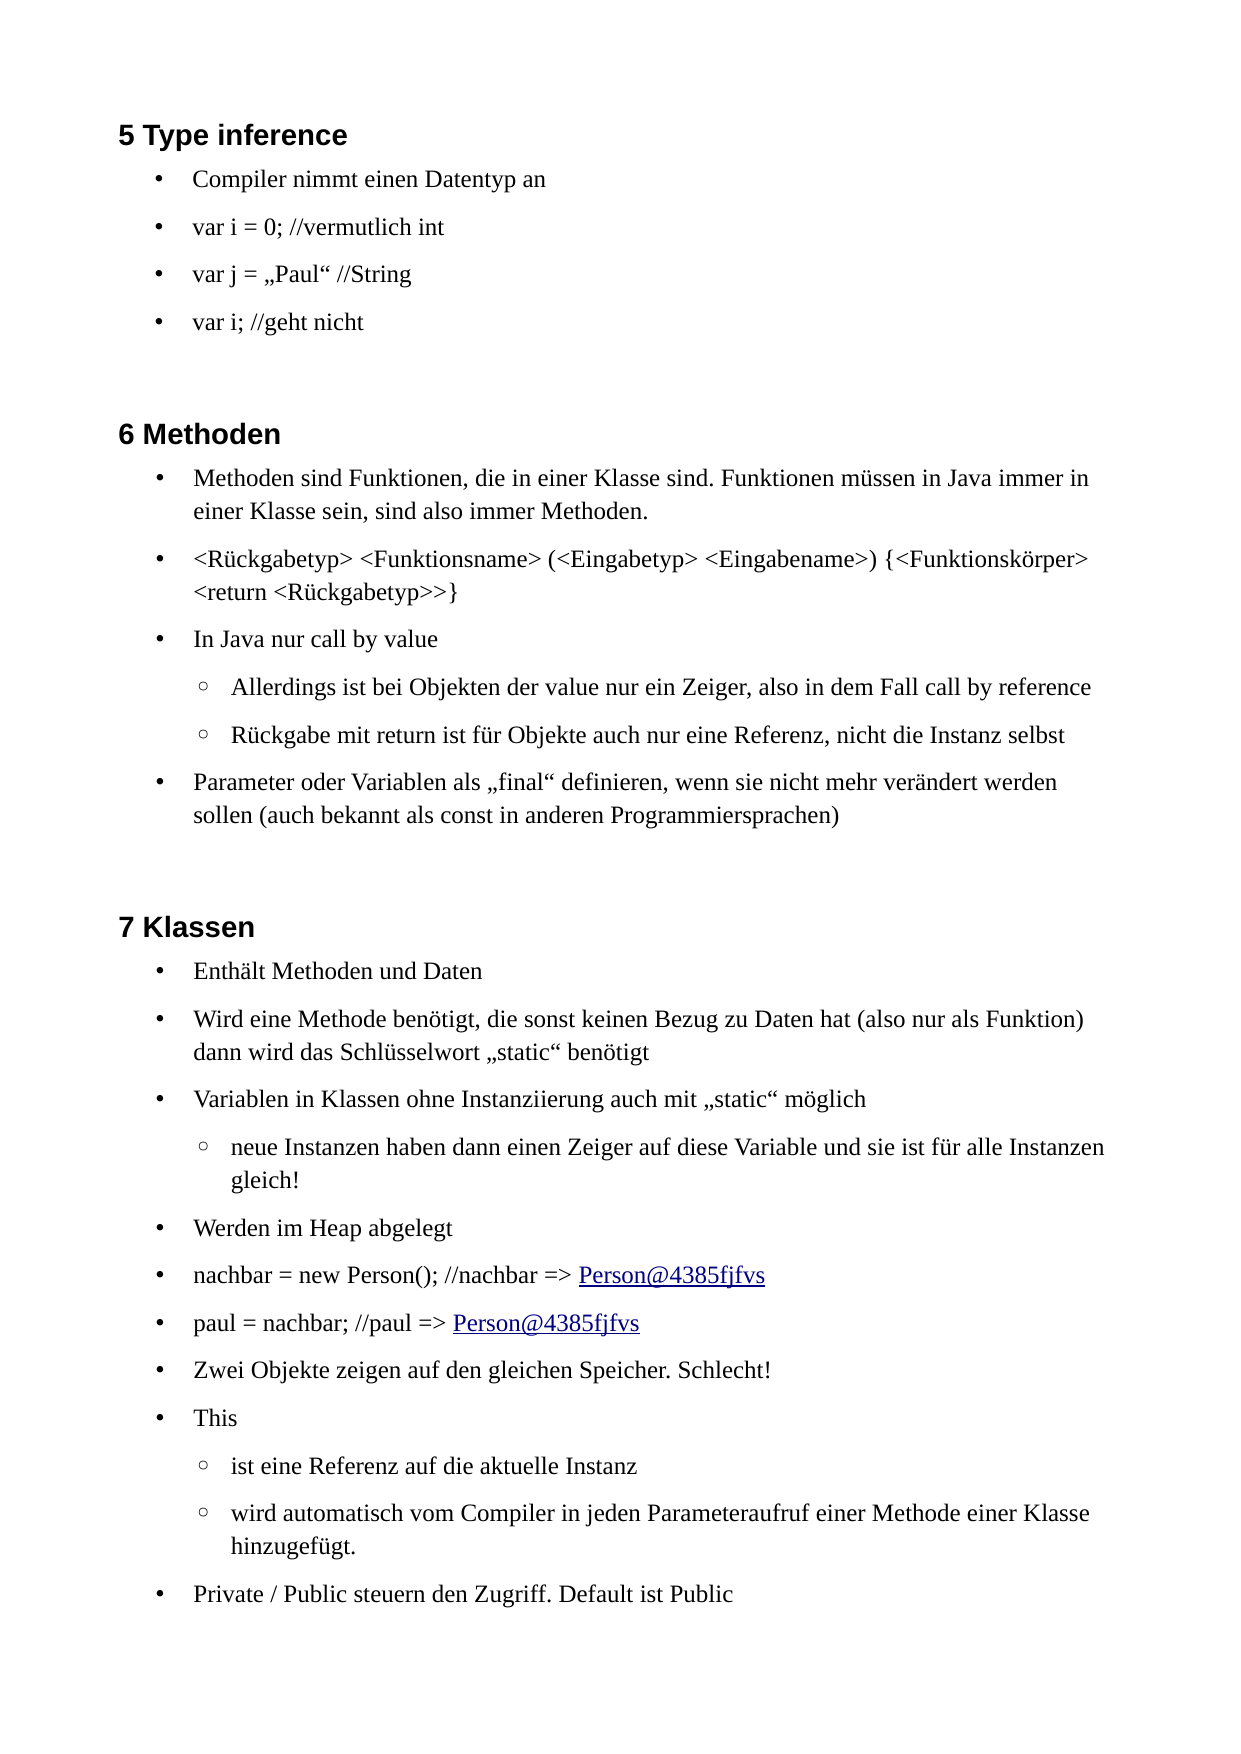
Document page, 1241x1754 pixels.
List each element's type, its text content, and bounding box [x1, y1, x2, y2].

list Parameter oder Variablen als „final“ definieren, wenn sie nicht mehr verändert werden sollen (auch bekannt als const in anderen Programmiersprachen) [156, 767, 1122, 829]
list nachbar = new Person(); //nachbar => Person@4385fjfvs [156, 1260, 1122, 1289]
list Methoden sind Funktionen, die in einer Klasse sind. Funktionen müssen in Java immer in einer Klasse sein, sind also immer Methoden. [156, 463, 1122, 525]
list wird automatisch vom Compiler in jeden Parameteraufruf einer Methode einer Klasse hinzugefügt. [193, 1498, 1122, 1560]
list In Java nur call by value [156, 624, 1122, 653]
list This [156, 1403, 1122, 1432]
list Allerdings ist bei Objekten der value nur ein Zeiger, also in dem Fall call by reference [193, 672, 1122, 701]
list ist eine Referenz auf die aktuelle Instanz [193, 1451, 1122, 1479]
list Werden im Heap abgelegt [156, 1213, 1122, 1242]
list Rückgabe mit return ist für Objekte auch nur eine Referenz, nicht die Instanz selbst [193, 720, 1122, 748]
list Wird eine Methode benötigt, die sonst keinen Bezug zu Daten hat (also nur als Funktion) dann wird das Schlüsselwort „static“ benötigt [156, 1004, 1122, 1066]
list Compiler nimmt einen Datentyp an [154, 164, 1122, 193]
list <Rückgabetyp> <Funktionsname> (<Eingabetyp> <Eingabename>) {<Funktionskörper> <return <Rückgabetyp>>} [156, 544, 1122, 606]
list paul = nachbar; //paul => Person@4385fjfvs [156, 1308, 1122, 1337]
list var j = „Paul“ //String [154, 259, 1122, 288]
subtitle 6 Methoden [118, 417, 1122, 451]
list Zwei Objekte zeigen auf den gleichen Speicher. Schlecht! [156, 1356, 1122, 1384]
list var i = 0; //vermutlich int [154, 212, 1122, 241]
subtitle 7 Klassen [118, 910, 1122, 944]
list var i; //geht nicht [154, 307, 1122, 336]
list Private / Public steuern den Zugriff. Default ist Public [156, 1579, 1122, 1608]
subtitle 5 Type inference [118, 118, 1122, 152]
list Enthält Methoden und Daten [156, 956, 1122, 985]
list Variablen in Klassen ohne Instanziierung auch mit „static“ möglich [156, 1084, 1122, 1113]
list neue Instanzen haben dann einen Zeiger auf diese Variable und sie ist für alle Instanzen gleich! [193, 1132, 1122, 1194]
